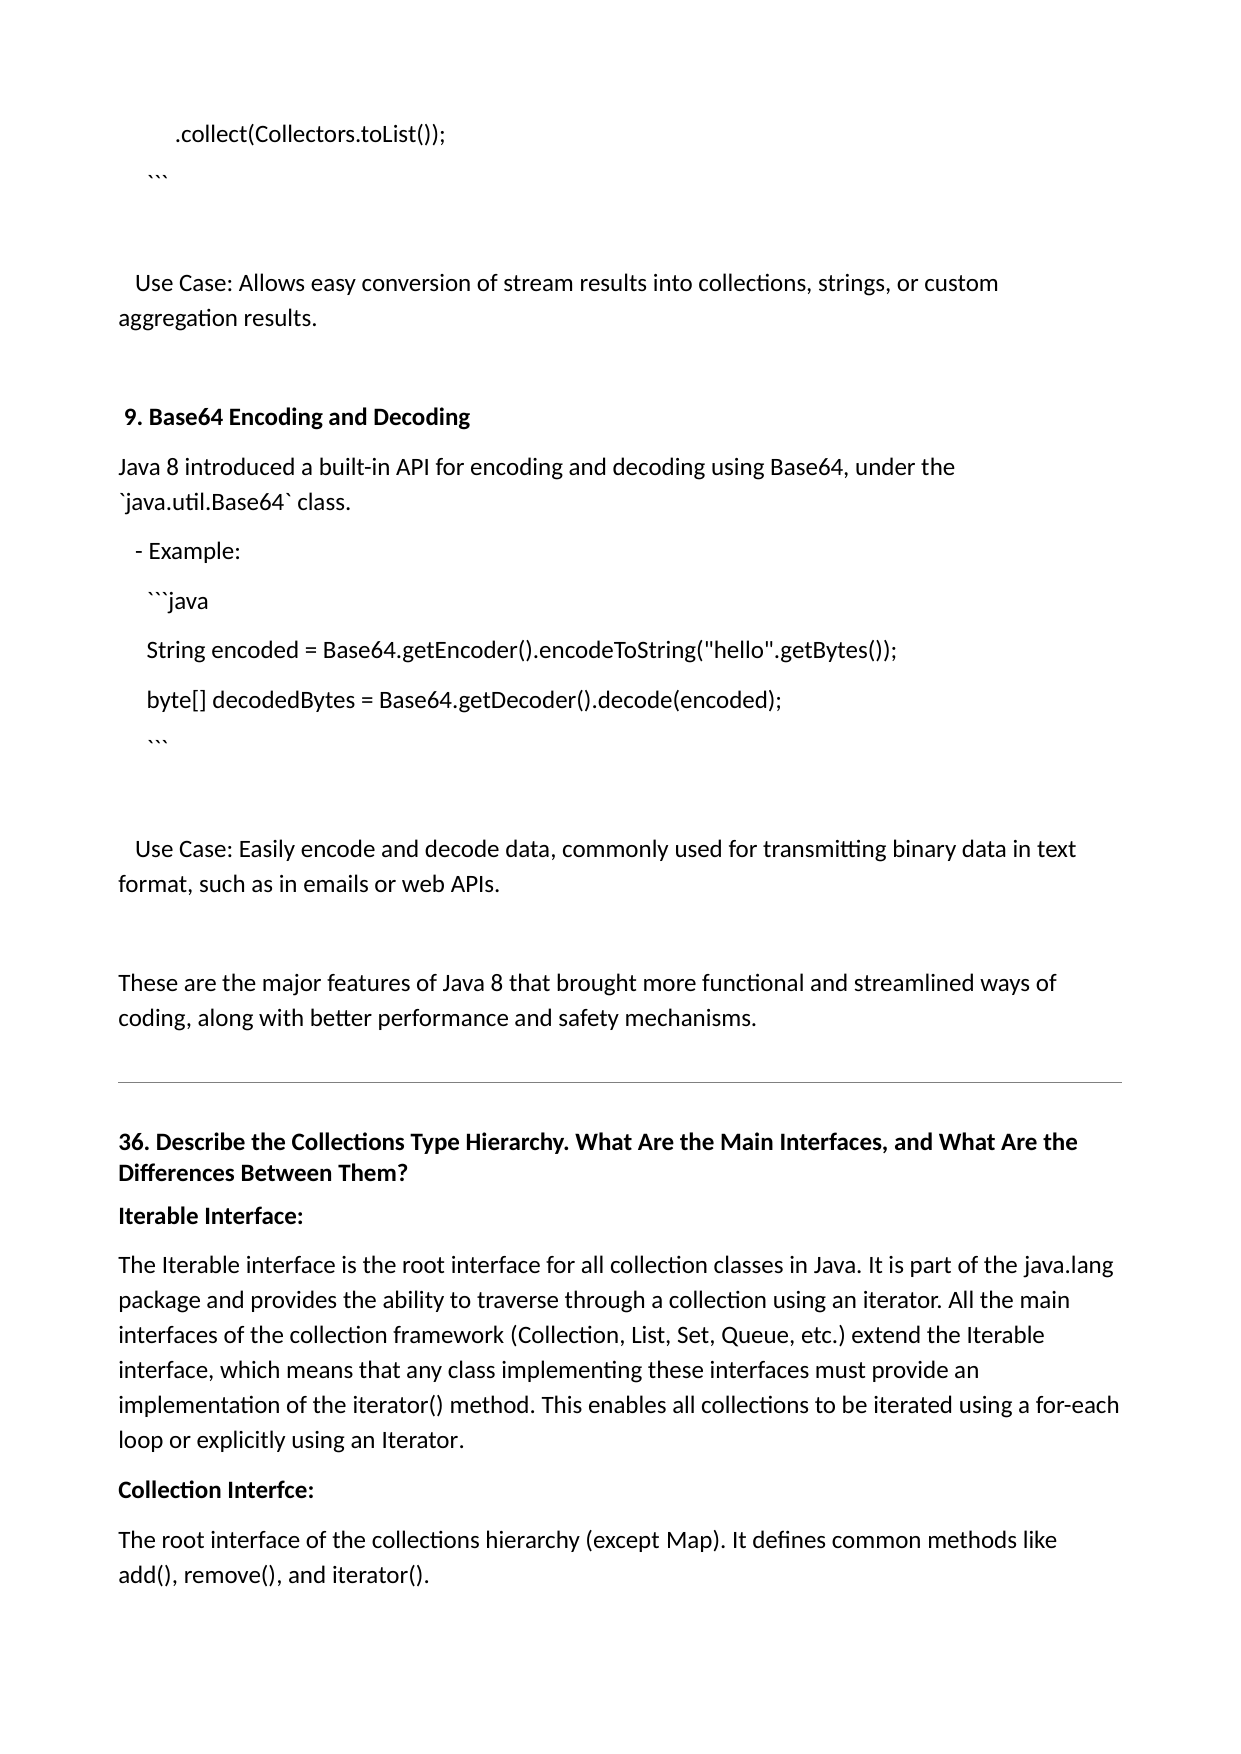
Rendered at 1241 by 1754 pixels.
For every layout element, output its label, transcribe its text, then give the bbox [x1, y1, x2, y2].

text ``` [118, 168, 1122, 198]
text Use Case: Easily encode and decode data, commonly used for transmitting binary data in text format, such as in emails or web APIs. [118, 833, 1122, 898]
text - Example: [118, 535, 1122, 566]
text Java 8 introduced a built-in API for encoding and decoding using Base64, under the `java.util.Base64` class. [118, 451, 1122, 516]
text ``` [118, 733, 1122, 764]
text .collect(Collectors.toList()); [118, 118, 1122, 149]
text 9. Base64 Encoding and Decoding [118, 401, 1122, 432]
text The root interface of the collections hierarchy (except Map). It defines common methods like add(), remove(), and iterator(). [118, 1524, 1122, 1589]
text Collection Interfce: [118, 1474, 1122, 1505]
text byte[] decodedBytes = Base64.getDecoder().decode(encoded); [118, 684, 1122, 714]
text These are the major features of Java 8 that brought more functional and streamlined ways of coding, along with better performance and safety mechanisms. [118, 967, 1122, 1032]
text The Iterable interface is the root interface for all collection classes in Java. It is part of the java.lang package and provides the ability to traverse through a collection using an iterator. All the main interfaces of the collection framework (Collection, List, Set, Queue, etc.) extend the Iterable interface, which means that any class implementing these interfaces must provide an implementation of the iterator() method. This enables all collections to be iterated using a for-each loop or explicitly using an Iterator. [118, 1249, 1122, 1455]
text String encoded = Base64.getEncoder().encodeToString("hello".getBytes()); [118, 634, 1122, 665]
subtitle 36. Describe the Collections Type Hierarchy. What Are the Main Interfaces, and What Are the Differences Between Them? [118, 1126, 1122, 1187]
text ```java [118, 585, 1122, 615]
text Iterable Interface: [118, 1200, 1122, 1231]
text Use Case: Allows easy conversion of stream results into collections, strings, or custom aggregation results. [118, 267, 1122, 332]
